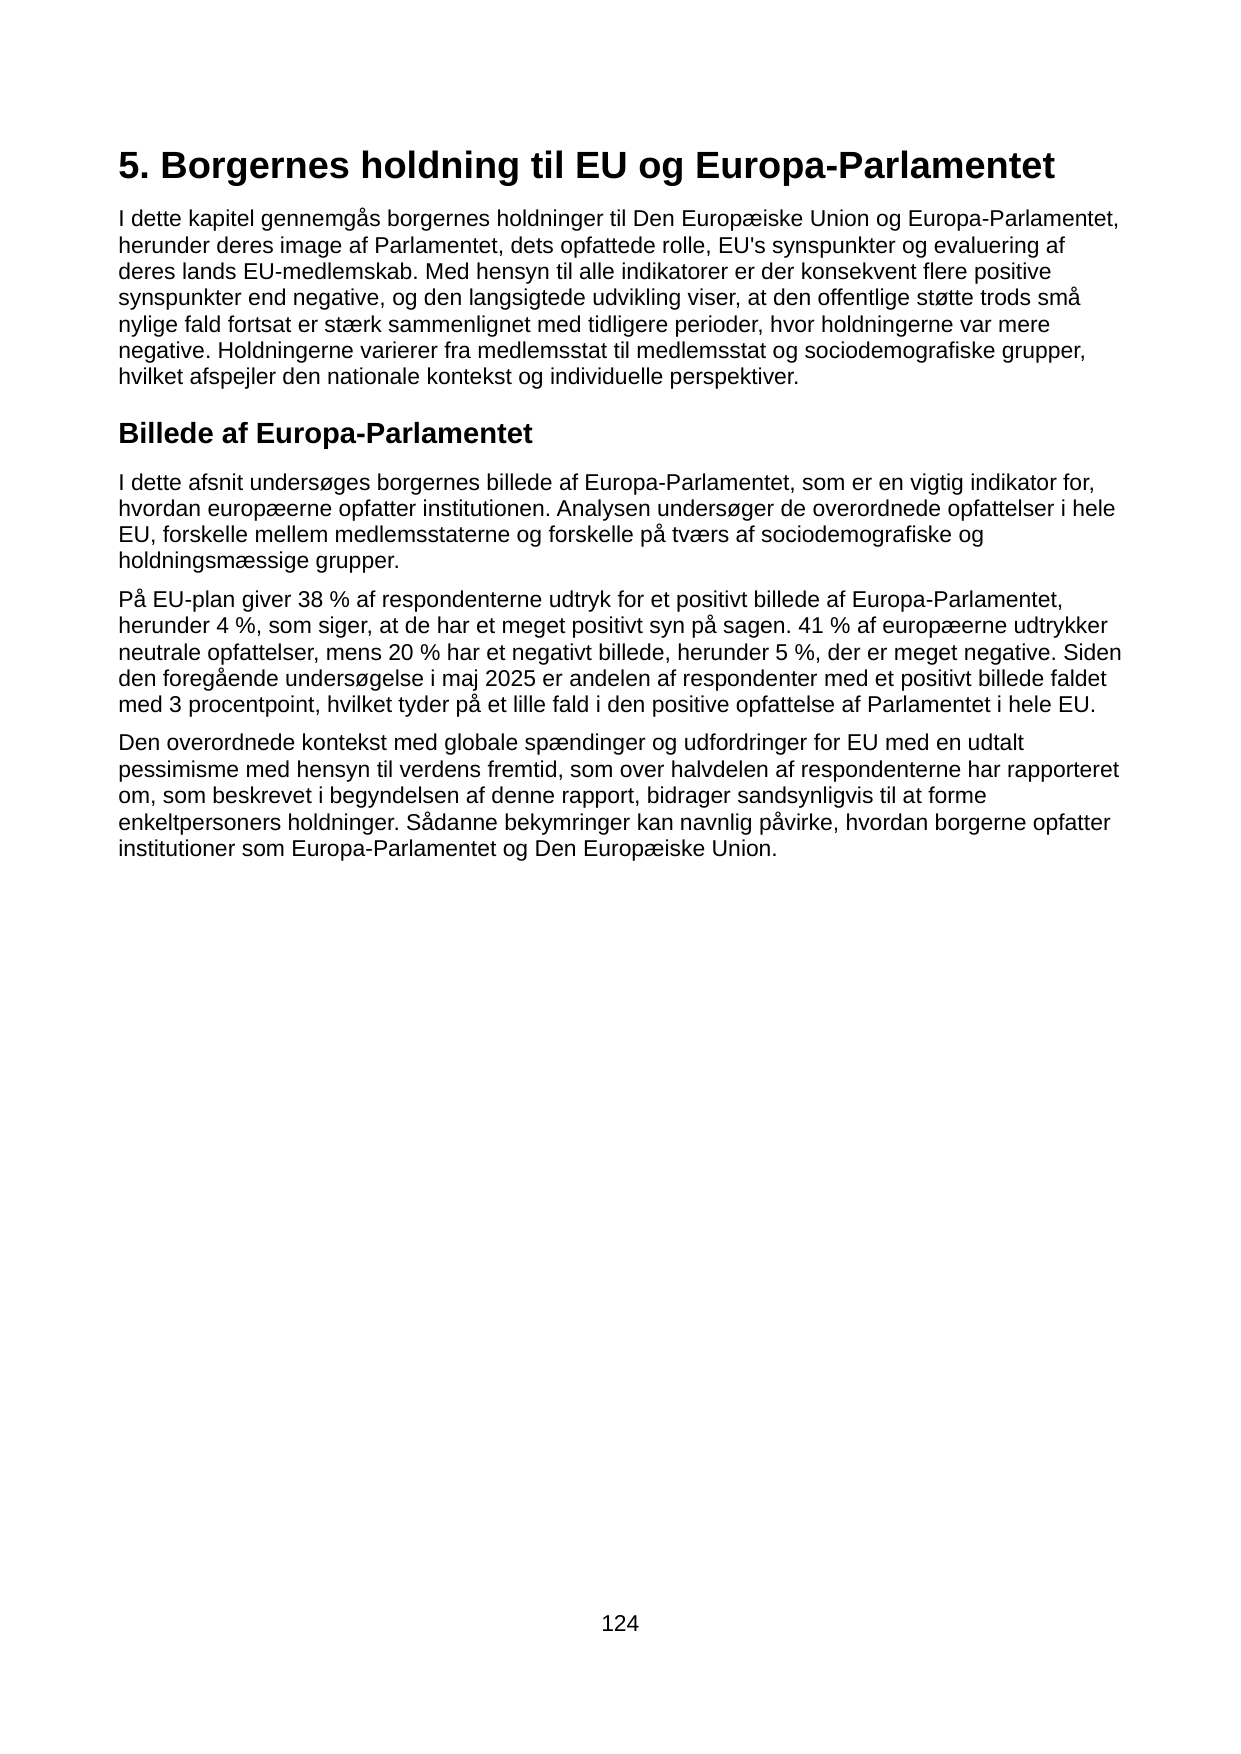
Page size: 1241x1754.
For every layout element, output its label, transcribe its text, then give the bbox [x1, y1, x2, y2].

text På EU-plan giver 38 % af respondenterne udtryk for et positivt billede af Europa-Parlamentet, herunder 4 %, som siger, at de har et meget positivt syn på sagen. 41 % af europæerne udtrykker neutrale opfattelser, mens 20 % har et negativt billede, herunder 5 %, der er meget negative. Siden den foregående undersøgelse i maj 2025 er andelen af respondenter med et positivt billede faldet med 3 procentpoint, hvilket tyder på et lille fald i den positive opfattelse af Parlamentet i hele EU. [118, 586, 1122, 717]
text I dette kapitel gennemgås borgernes holdninger til Den Europæiske Union og Europa-Parlamentet, herunder deres image af Parlamentet, dets opfattede rolle, EU's synspunkter og evaluering af deres lands EU-medlemskab. Med hensyn til alle indikatorer er der konsekvent flere positive synspunkter end negative, og den langsigtede udvikling viser, at den offentlige støtte trods små nylige fald fortsat er stærk sammenlignet med tidligere perioder, hvor holdningerne var mere negative. Holdningerne varierer fra medlemsstat til medlemsstat og sociodemografiske grupper, hvilket afspejler den nationale kontekst og individuelle perspektiver. [118, 205, 1122, 390]
text I dette afsnit undersøges borgernes billede af Europa-Parlamentet, som er en vigtig indikator for, hvordan europæerne opfatter institutionen. Analysen undersøger de overordnede opfattelser i hele EU, forskelle mellem medlemsstaterne og forskelle på tværs af sociodemografiske og holdningsmæssige grupper. [118, 468, 1122, 574]
subtitle 5. Borgernes holdning til EU og Europa-Parlamentet [118, 143, 1122, 187]
text Den overordnede kontekst med globale spændinger og udfordringer for EU med en udtalt pessimisme med hensyn til verdens fremtid, som over halvdelen af respondenterne har rapporteret om, som beskrevet i begyndelsen af denne rapport, bidrager sandsynligvis til at forme enkeltpersoners holdninger. Sådanne bekymringer kan navnlig påvirke, hvordan borgerne opfatter institutioner som Europa-Parlamentet og Den Europæiske Union. [118, 729, 1122, 861]
subtitle Billede af Europa-Parlamentet [118, 416, 1122, 450]
